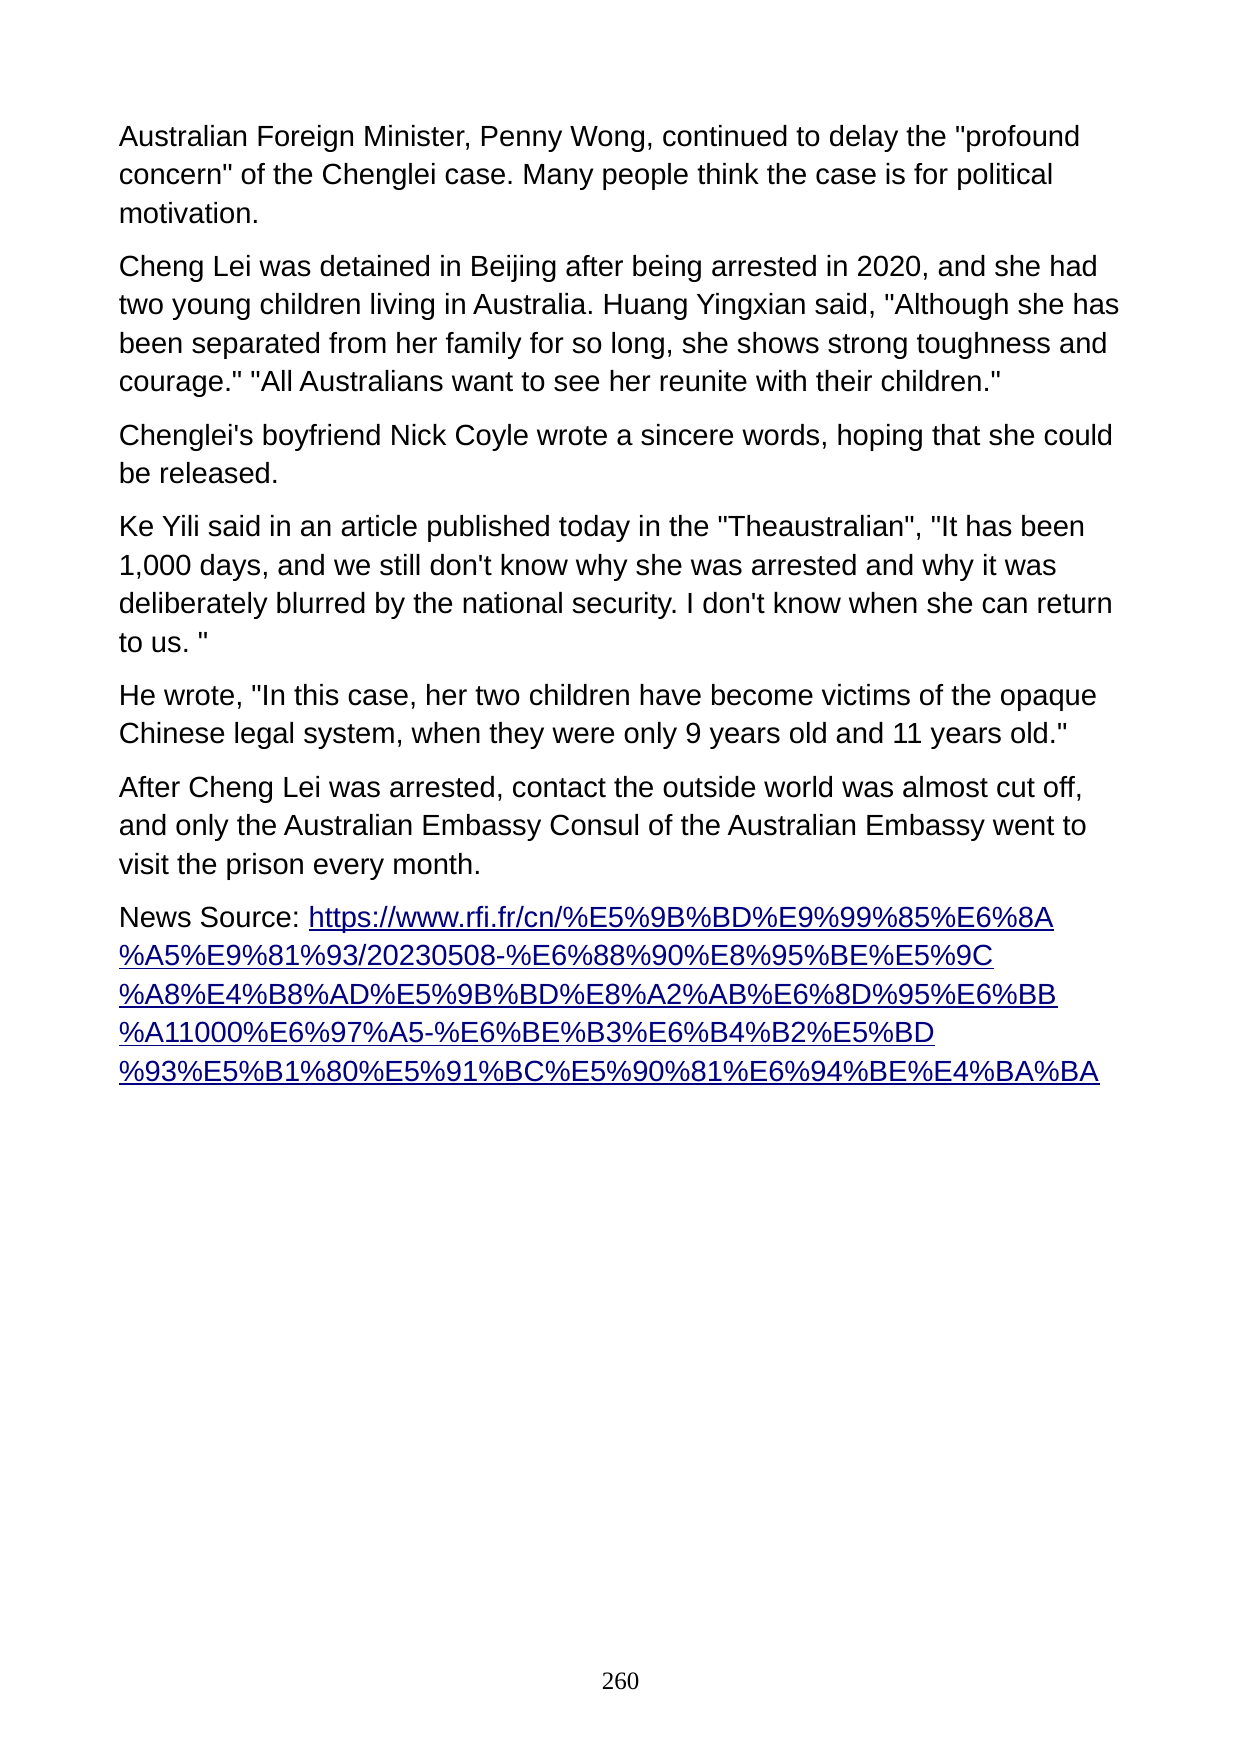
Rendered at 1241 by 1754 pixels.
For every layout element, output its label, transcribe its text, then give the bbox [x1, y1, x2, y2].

text He wrote, "In this case, her two children have become victims of the opaque Chinese legal system, when they were only 9 years old and 11 years old." [118, 678, 1122, 750]
text News Source: https://www.rfi.fr/cn/%E5%9B%BD%E9%99%85%E6%8A%A5%E9%81%93/20230508-%E6%88%90%E8%95%BE%E5%9C%A8%E4%B8%AD%E5%9B%BD%E8%A2%AB%E6%8D%95%E6%BB%A11000%E6%97%A5-%E6%BE%B3%E6%B4%B2%E5%BD%93%E5%B1%80%E5%91%BC%E5%90%81%E6%94%BE%E4%BA%BA [118, 900, 1122, 1087]
text Australian Foreign Minister, Penny Wong, continued to delay the "profound concern" of the Chenglei case. Many people think the case is for political motivation. [118, 118, 1122, 229]
text Chenglei's boyfriend Nick Coyle wrote a sincere words, hoping that she could be released. [118, 417, 1122, 489]
text Ke Yili said in an article published today in the "Theaustralian", "It has been 1,000 days, and we still don't know why she was arrested and why it was deliberately blurred by the national security. I don't know when she can return to us. " [118, 509, 1122, 658]
text Cheng Lei was detained in Beijing after being arrested in 2020, and she had two young children living in Australia. Huang Yingxian said, "Although she has been separated from her family for so long, she shows strong toughness and courage." "All Australians want to see her reunite with their children." [118, 249, 1122, 398]
text After Cheng Lei was arrested, contact the outside world was almost cut off, and only the Australian Embassy Consul of the Australian Embassy went to visit the prison every month. [118, 769, 1122, 880]
